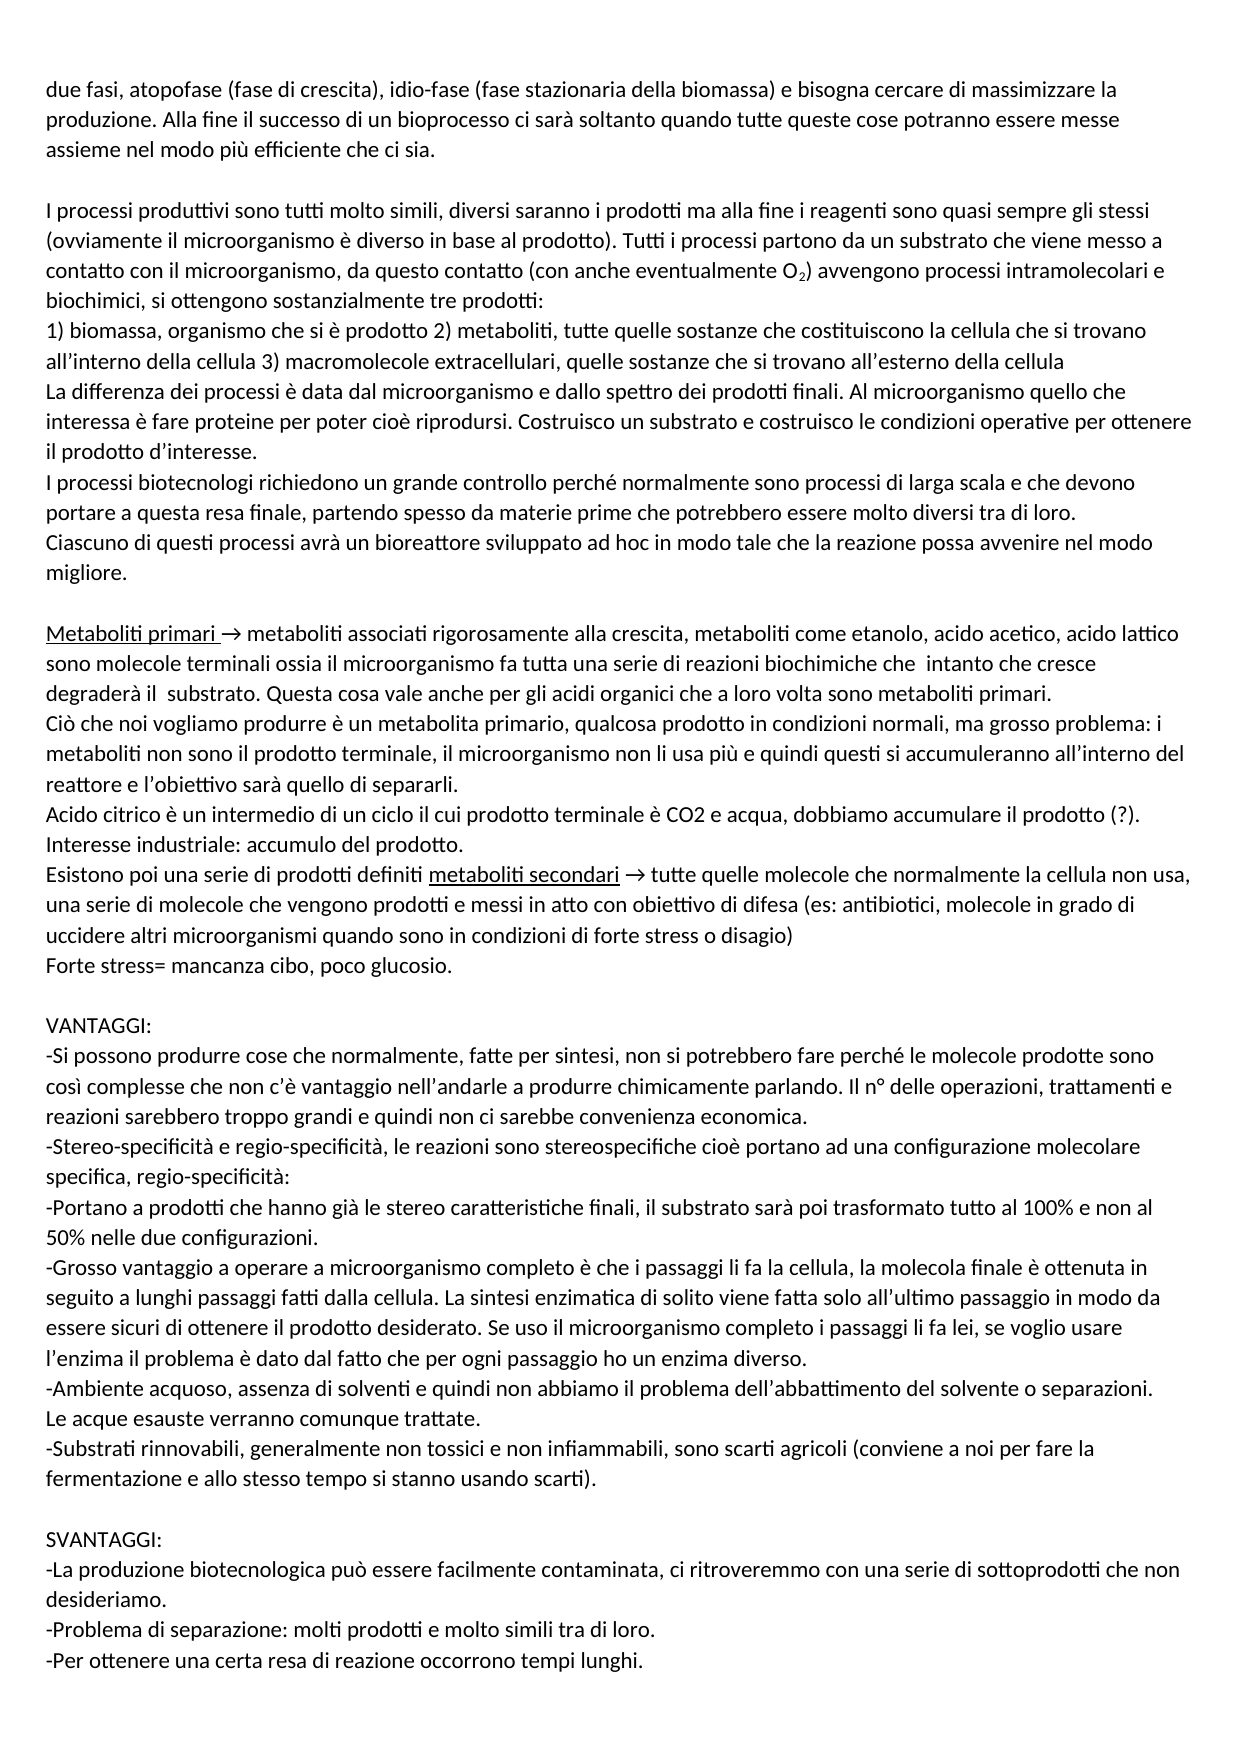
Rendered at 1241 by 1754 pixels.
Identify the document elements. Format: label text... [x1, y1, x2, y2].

text due fasi, atopofase (fase di crescita), idio-fase (fase stazionaria della biomassa) e bisogna cercare di massimizzare la produzione. Alla fine il successo di un bioprocesso ci sarà soltanto quando tutte queste cose potranno essere messe assieme nel modo più efficiente che ci sia. I processi produttivi sono tutti molto simili, diversi saranno i prodotti ma alla fine i reagenti sono quasi sempre gli stessi (ovviamente il microorganismo è diverso in base al prodotto). Tutti i processi partono da un substrato che viene messo a contatto con il microorganismo, da questo contatto (con anche eventualmente O2) avvengono processi intramolecolari e biochimici, si ottengono sostanzialmente tre prodotti: 1) biomassa, organismo che si è prodotto 2) metaboliti, tutte quelle sostanze che costituiscono la cellula che si trovano all’interno della cellula 3) macromolecole extracellulari, quelle sostanze che si trovano all’esterno della cellula La differenza dei processi è data dal microorganismo e dallo spettro dei prodotti finali. Al microorganismo quello che interessa è fare proteine per poter cioè riprodursi. Costruisco un substrato e costruisco le condizioni operative per ottenere il prodotto d’interesse. I processi biotecnologi richiedono un grande controllo perché normalmente sono processi di larga scala e che devono portare a questa resa finale, partendo spesso da materie prime che potrebbero essere molto diversi tra di loro. Ciascuno di questi processi avrà un bioreattore sviluppato ad hoc in modo tale che la reazione possa avvenire nel modo migliore. Metaboliti primari → metaboliti associati rigorosamente alla crescita, metaboliti come etanolo, acido acetico, acido lattico sono molecole terminali ossia il microorganismo fa tutta una serie di reazioni biochimiche che intanto che cresce degraderà il substrato. Questa cosa vale anche per gli acidi organici che a loro volta sono metaboliti primari. Ciò che noi vogliamo produrre è un metabolita primario, qualcosa prodotto in condizioni normali, ma grosso problema: i metaboliti non sono il prodotto terminale, il microorganismo non li usa più e quindi questi si accumuleranno all’interno del reattore e l’obiettivo sarà quello di separarli. Acido citrico è un intermedio di un ciclo il cui prodotto terminale è CO2 e acqua, dobbiamo accumulare il prodotto (?). Interesse industriale: accumulo del prodotto. Esistono poi una serie di prodotti definiti metaboliti secondari → tutte quelle molecole che normalmente la cellula non usa, una serie di molecole che vengono prodotti e messi in atto con obiettivo di difesa (es: antibiotici, molecole in grado di uccidere altri microorganismi quando sono in condizioni di forte stress o disagio) Forte stress= mancanza cibo, poco glucosio. VANTAGGI: -Si possono produrre cose che normalmente, fatte per sintesi, non si potrebbero fare perché le molecole prodotte sono così complesse che non c’è vantaggio nell’andarle a produrre chimicamente parlando. Il n° delle operazioni, trattamenti e reazioni sarebbero troppo grandi e quindi non ci sarebbe convenienza economica. -Stereo-specificità e regio-specificità, le reazioni sono stereospecifiche cioè portano ad una configurazione molecolare specifica, regio-specificità: -Portano a prodotti che hanno già le stereo caratteristiche finali, il substrato sarà poi trasformato tutto al 100% e non al 50% nelle due configurazioni. -Grosso vantaggio a operare a microorganismo completo è che i passaggi li fa la cellula, la molecola finale è ottenuta in seguito a lunghi passaggi fatti dalla cellula. La sintesi enzimatica di solito viene fatta solo all’ultimo passaggio in modo da essere sicuri di ottenere il prodotto desiderato. Se uso il microorganismo completo i passaggi li fa lei, se voglio usare l’enzima il problema è dato dal fatto che per ogni passaggio ho un enzima diverso. -Ambiente acquoso, assenza di solventi e quindi non abbiamo il problema dell’abbattimento del solvente o separazioni. Le acque esauste verranno comunque trattate. -Substrati rinnovabili, generalmente non tossici e non infiammabili, sono scarti agricoli (conviene a noi per fare la fermentazione e allo stesso tempo si stanno usando scarti). SVANTAGGI: -La produzione biotecnologica può essere facilmente contaminata, ci ritroveremmo con una serie di sottoprodotti che non desideriamo. -Problema di separazione: molti prodotti e molto simili tra di loro. -Per ottenere una certa resa di reazione occorrono tempi lunghi. [46, 75, 1195, 1674]
